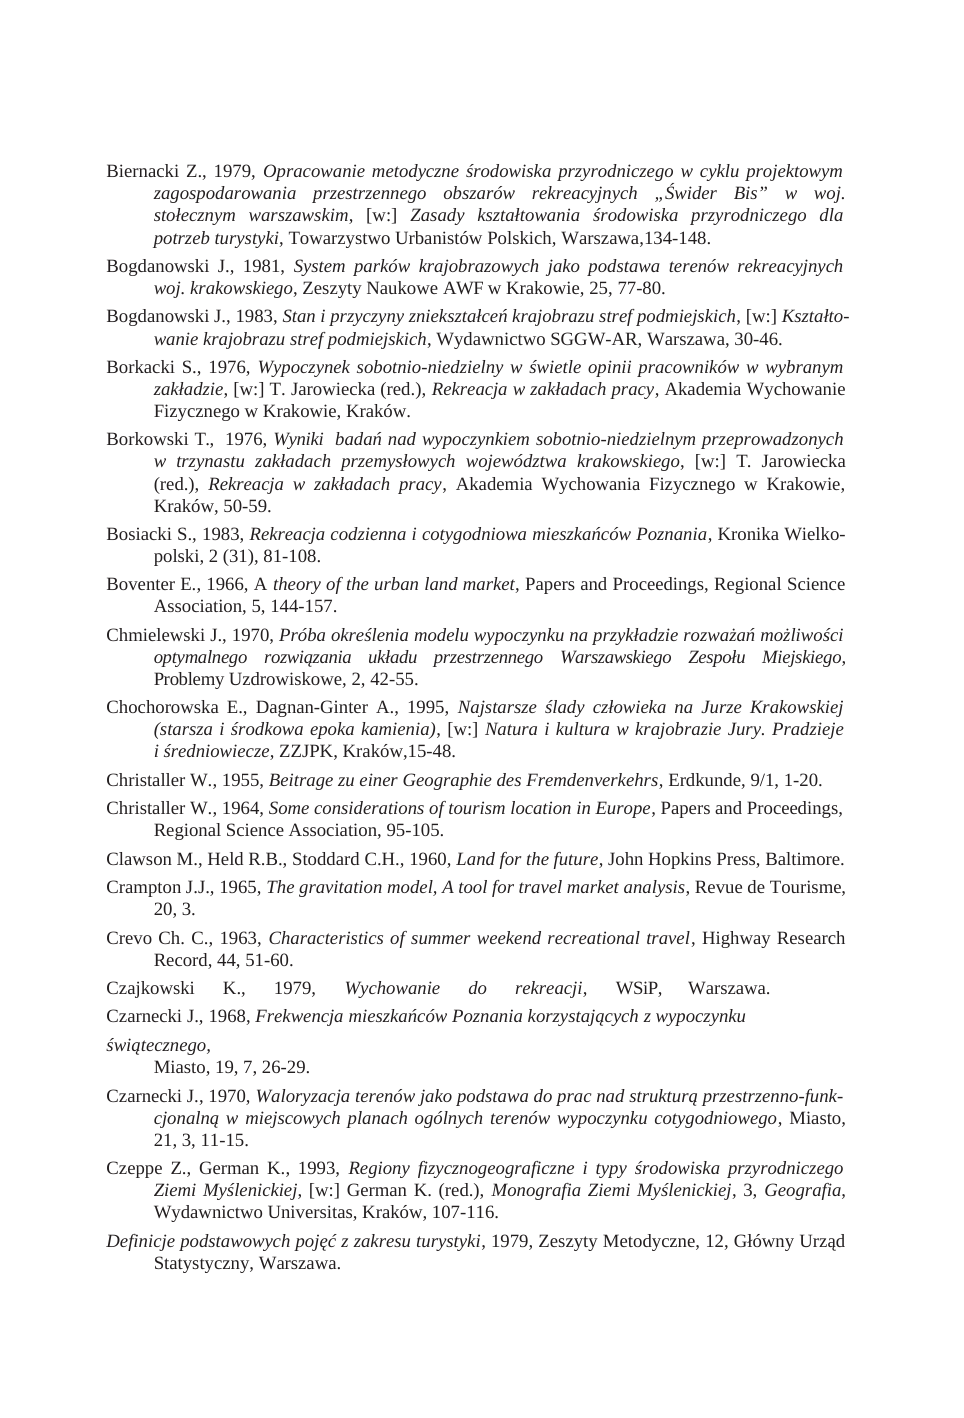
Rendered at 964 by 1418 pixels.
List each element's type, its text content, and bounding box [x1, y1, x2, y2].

text Boventer E., 1966, A theory of the urban land market, Papers and Proceedings, Regional Science Association, 5, 144-157. [106, 573, 846, 617]
text Regional Science Association, 95-105. [153, 820, 857, 841]
text Chmielewski J., 1970, Próba określenia modelu wypoczynku na przykładzie rozważań możliwości optymalnego rozwiązania układu przestrzennego Warszawskiego Zespołu Miejskiego, Problemy Uzdrowiskowe, 2, 42-55. [106, 623, 846, 689]
text Bogdanowski J., 1981, System parków krajobrazowych jako podstawa terenów rekreacyjnych woj. krakowskiego, Zeszyty Naukowe AWF w Krakowie, 25, 77-80. [106, 255, 846, 298]
text wanie krajobrazu stref podmiejskich, Wydawnictwo SGGW-AR, Warszawa, 30-46. [153, 327, 857, 349]
text Czeppe Z., German K., 1993, Regiony fizycznogeograficzne i typy środowiska przyrodniczego Ziemi Myślenickiej, [w:] German K. (red.), Monografia Ziemi Myślenickiej, 3, Geografia, Wydawnictwo Universitas, Kraków, 107-116. [106, 1157, 846, 1223]
text Czarnecki J., 1970, Waloryzacja terenów jako podstawa do prac nad strukturą przestrzenno-funk- cjonalną w miejscowych planach ogólnych terenów wypoczynku cotygodniowego, Miasto, 21, 3, 11-15. [106, 1084, 846, 1151]
text Borkowski T., 1976, Wyniki badań nad wypoczynkiem sobotnio-niedzielnym przeprowadzonych w trzynastu zakładach przemysłowych województwa krakowskiego, [w:] T. Jarowiecka (red.), Rekreacja w zakładach pracy, Akademia Wychowania Fizycznego w Krakowie, Kraków, 50-59. [106, 428, 846, 516]
text Borkacki S., 1976, Wypoczynek sobotnio-niedzielny w świetle opinii pracowników w wybranym zakładzie, [w:] T. Jarowiecka (red.), Rekreacja w zakładach pracy, Akademia Wychowanie Fizycznego w Krakowie, Kraków. [106, 356, 846, 422]
text 20, 3. [153, 898, 857, 920]
text Christaller W., 1955, Beitrage zu einer Geographie des Fremdenverkehrs, Erdkunde, 9/1, 1-20. Christaller W., 1964, Some considerations of tourism location in Europe, Papers and Proceedings, [106, 763, 857, 820]
text Bogdanowski J., 1983, Stan i przyczyny zniekształceń krajobrazu stref podmiejskich, [w:] Kształto- [106, 305, 857, 327]
text Clawson M., Held R.B., Stoddard C.H., 1960, Land for the future, John Hopkins Press, Baltimore. Crampton J.J., 1965, The gravitation model, A tool for travel market analysis, Revue de Tourisme, [106, 841, 857, 897]
text Czajkowski K., 1979, Wychowanie do rekreacji, WSiP, Warszawa. Czarnecki J., 1968, Frekwencja mieszkańców Poznania korzystających z wypoczynku świątecznego, [106, 972, 846, 1057]
text Miasto, 19, 7, 26-29. [153, 1057, 857, 1078]
text Chochorowska E., Dagnan-Ginter A., 1995, Najstarsze ślady człowieka na Jurze Krakowskiej (starsza i środkowa epoka kamienia), [w:] Natura i kultura w krajobrazie Jury. Pradzieje i średniowiecze, ZZJPK, Kraków,15-48. [106, 696, 846, 762]
text Crevo Ch. C., 1963, Characteristics of summer weekend recreational travel, Highway Research Record, 44, 51-60. [106, 927, 846, 970]
text Bosiacki S., 1983, Rekreacja codzienna i cotygodniowa mieszkańców Poznania, Kronika Wielko- polski, 2 (31), 81-108. [106, 523, 846, 567]
text Definicje podstawowych pojęć z zakresu turystyki, 1979, Zeszyty Metodyczne, 12, Główny Urząd Statystyczny, Warszawa. [106, 1229, 846, 1273]
text Biernacki Z., 1979, Opracowanie metodyczne środowiska przyrodniczego w cyklu projektowym zagospodarowania przestrzennego obszarów rekreacyjnych „Świder Bis” w woj. stołecznym warszawskim, [w:] Zasady kształtowania środowiska przyrodniczego dla potrzeb turystyki, Towarzystwo Urbanistów Polskich, Warszawa,134-148. [106, 160, 846, 248]
